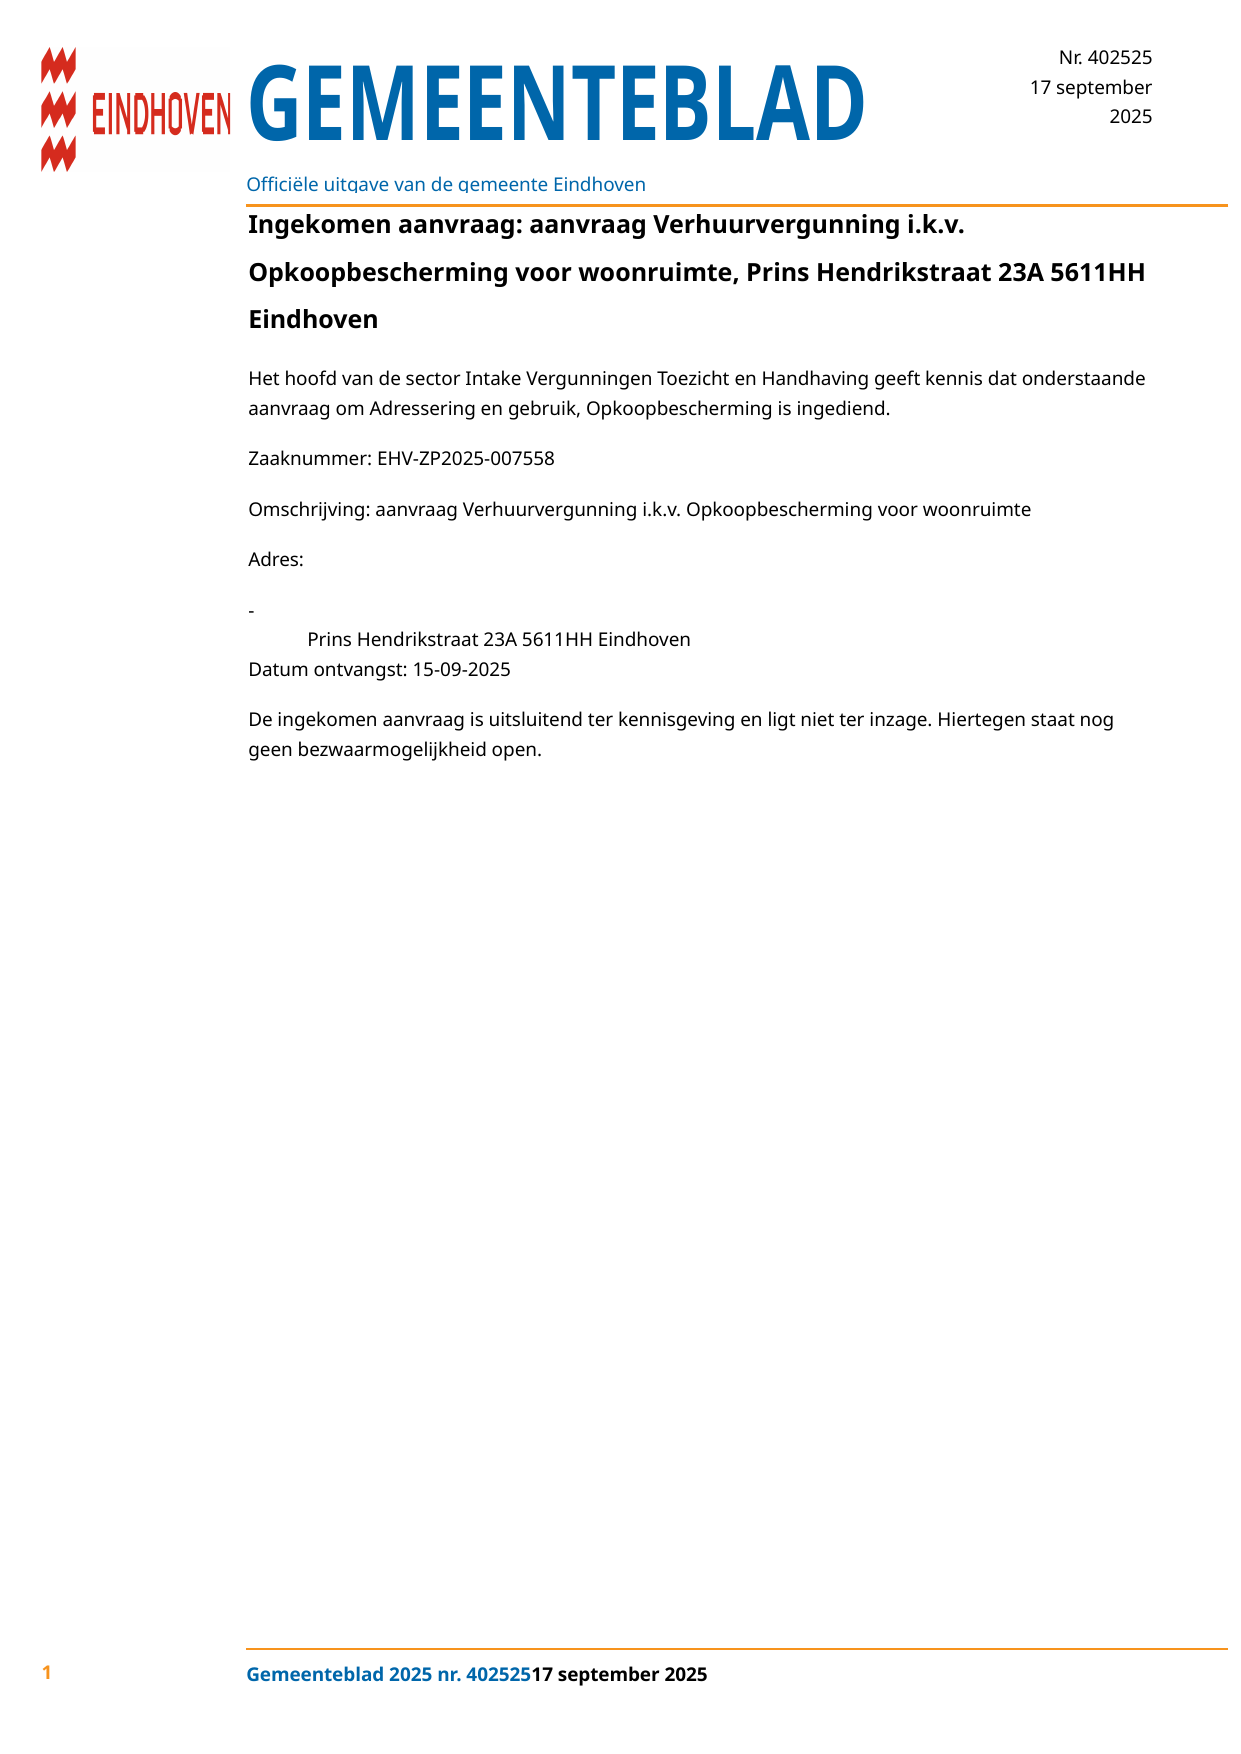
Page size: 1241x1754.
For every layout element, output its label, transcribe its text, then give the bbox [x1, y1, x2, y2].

text Adres: [248, 546, 1152, 572]
text De ingekomen aanvraag is uitsluitend ter kennisgeving en ligt niet ter inzage. Hiertegen staat nog geen bezwaarmogelijkheid open. [248, 706, 1152, 762]
text Datum ontvangst: 15-09-2025 [248, 656, 1152, 682]
text Ingekomen aanvraag: aanvraag Verhuurvergunning i.k.v. Opkoopbescherming voor woonruimte, Prins Hendrikstraat 23A 5611HH Eindhoven [248, 207, 1152, 336]
text Zaaknummer: EHV-ZP2025-007558 [248, 446, 1152, 471]
picture [41, 47, 231, 172]
text Omschrijving: aanvraag Verhuurvergunning i.k.v. Opkoopbescherming voor woonruimte [248, 496, 1152, 522]
list Prins Hendrikstraat 23A 5611HH Eindhoven [248, 626, 1152, 652]
text Het hoofd van de sector Intake Vergunningen Toezicht en Handhaving geeft kennis dat onderstaande aanvraag om Adressering en gebruik, Opkoopbescherming is ingediend. [248, 366, 1152, 421]
